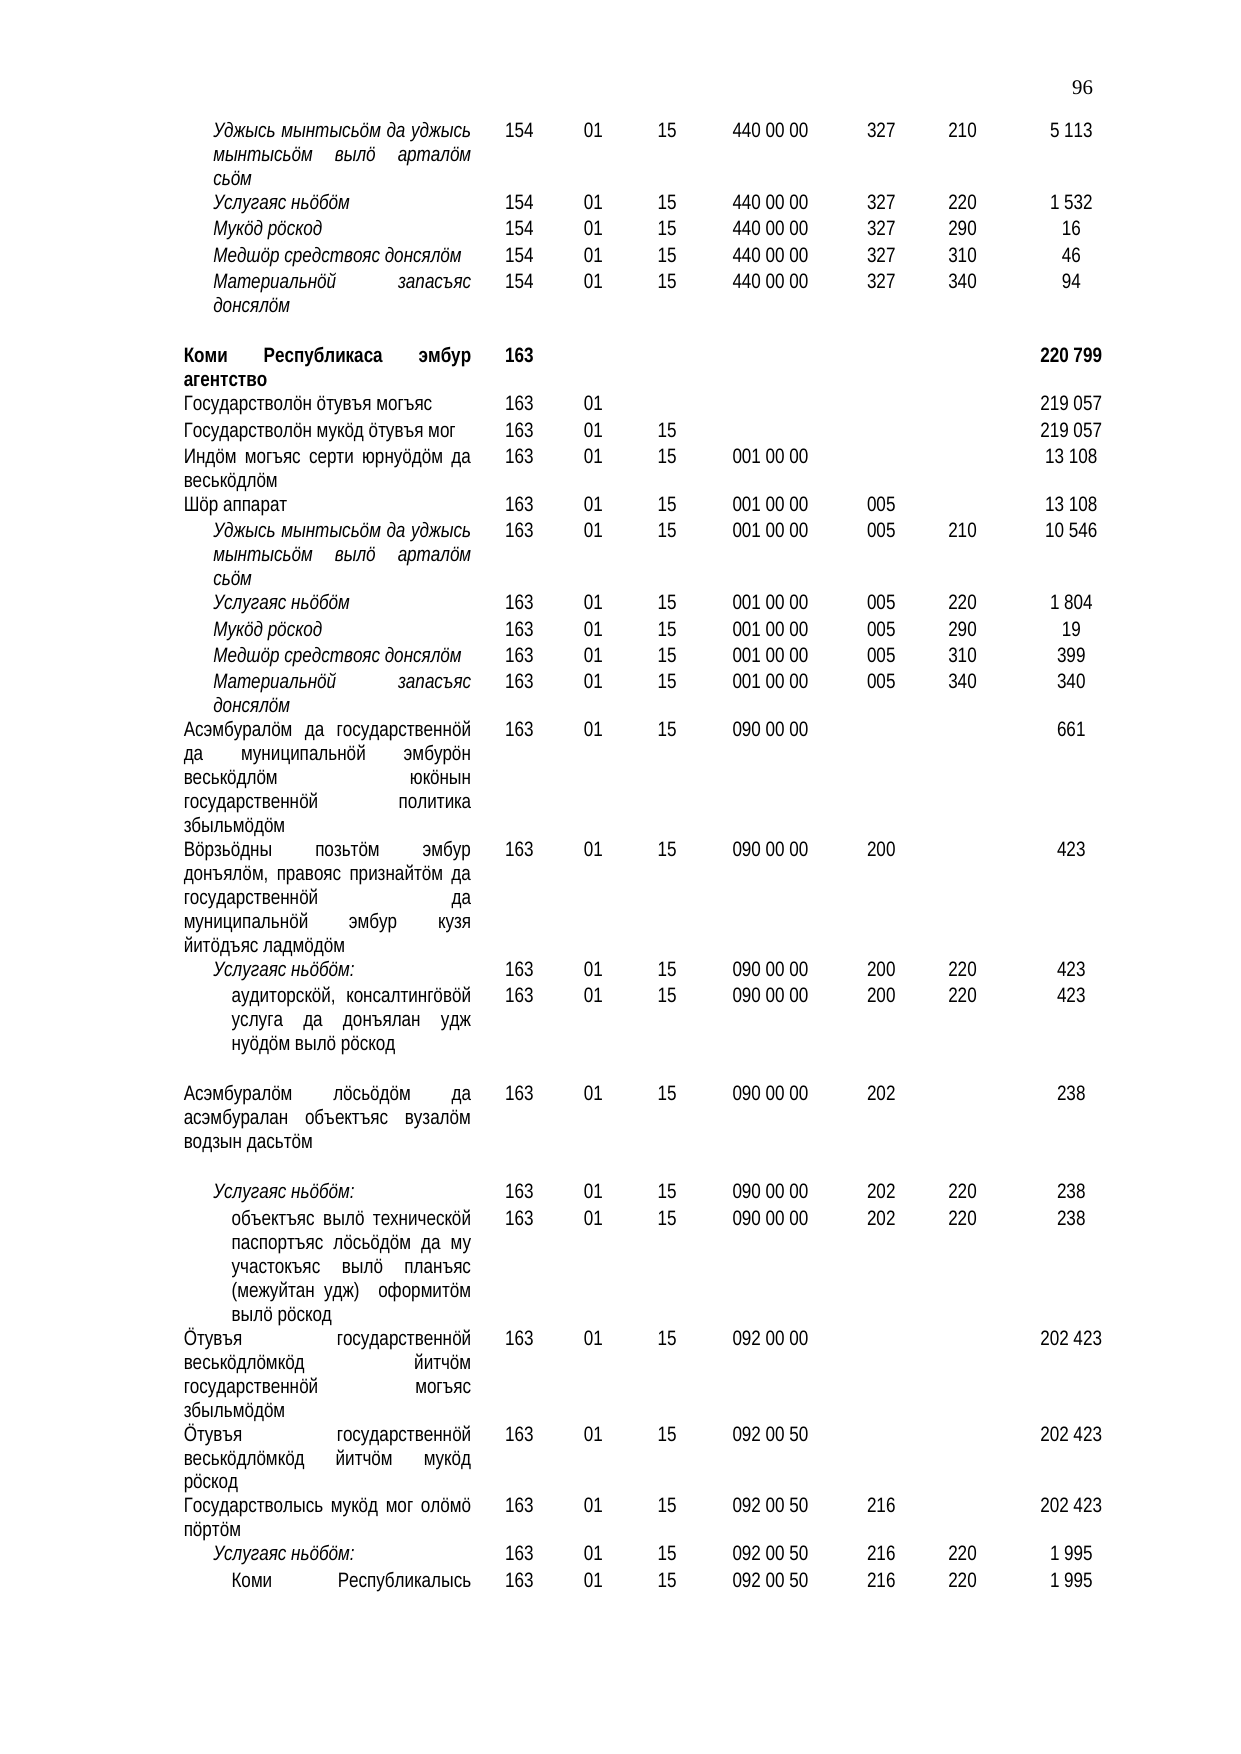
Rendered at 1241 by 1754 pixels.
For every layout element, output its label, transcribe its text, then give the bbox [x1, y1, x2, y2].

table_cell [556, 1055, 630, 1081]
table_cell 219 057 [999, 391, 1143, 418]
table_cell 154 [482, 269, 556, 317]
table_cell [1143, 1541, 1217, 1568]
table_cell [1143, 1326, 1217, 1421]
table_cell 163 [482, 343, 556, 391]
table_cell [704, 391, 837, 418]
table_cell Шöр аппарат [172, 492, 482, 518]
table_cell 090 00 00 [704, 1206, 837, 1326]
table_cell 163 [482, 1568, 556, 1594]
table_cell 440 00 00 [704, 118, 837, 190]
table_cell 15 [630, 444, 704, 492]
table_cell Коми Республикалысь [172, 1568, 482, 1594]
table_cell 01 [556, 983, 630, 1055]
table_cell 210 [925, 518, 999, 590]
table_cell 440 00 00 [704, 190, 837, 216]
table_cell [1143, 269, 1217, 317]
table_cell [925, 492, 999, 518]
table_cell 163 [482, 1541, 556, 1568]
table_cell 15 [630, 190, 704, 216]
table_cell 15 [630, 957, 704, 983]
table_cell 163 [482, 1180, 556, 1206]
table_cell 238 [999, 1180, 1143, 1206]
table_cell 163 [482, 1081, 556, 1153]
table_cell 01 [556, 418, 630, 444]
table_cell [925, 1081, 999, 1153]
table_cell 216 [837, 1493, 925, 1541]
table_cell 01 [556, 190, 630, 216]
table_cell 15 [630, 1568, 704, 1594]
table_cell 001 00 00 [704, 590, 837, 616]
table_cell 163 [482, 391, 556, 418]
table_cell Мукöд рöскод [172, 216, 482, 243]
table_cell [482, 317, 556, 343]
table_cell 202 [837, 1081, 925, 1153]
table_cell 001 00 00 [704, 492, 837, 518]
table_cell Услугаяс ньöбöм: [172, 957, 482, 983]
table_cell [630, 1055, 704, 1081]
table_cell 154 [482, 190, 556, 216]
table_cell 219 057 [999, 418, 1143, 444]
table_cell 005 [837, 518, 925, 590]
table_cell [1143, 243, 1217, 269]
table_cell [704, 317, 837, 343]
table_cell Материальнöй запасъяс донсялöм [172, 669, 482, 717]
table_cell 01 [556, 243, 630, 269]
table_cell [925, 317, 999, 343]
table_cell 005 [837, 643, 925, 669]
table_cell 163 [482, 957, 556, 983]
table_cell 200 [837, 957, 925, 983]
table_cell 15 [630, 837, 704, 957]
table_cell [925, 444, 999, 492]
table_cell 15 [630, 1541, 704, 1568]
table_cell [1143, 1421, 1217, 1493]
table_cell 005 [837, 616, 925, 643]
table_cell 202 [837, 1180, 925, 1206]
table_cell Услугаяс ньöбöм: [172, 1180, 482, 1206]
table_cell 399 [999, 643, 1143, 669]
table_cell 15 [630, 216, 704, 243]
table_cell 340 [925, 269, 999, 317]
table_cell Асэмбуралöм лöсьöдöм да асэмбуралан объектъяс вузалöм водзын дасьтöм [172, 1081, 482, 1153]
table_cell [837, 1055, 925, 1081]
table_cell 001 00 00 [704, 444, 837, 492]
table_cell 15 [630, 616, 704, 643]
table_cell 005 [837, 492, 925, 518]
table_cell 210 [925, 118, 999, 190]
table_cell [999, 1153, 1143, 1179]
table_cell [1143, 1206, 1217, 1326]
table_cell 154 [482, 216, 556, 243]
table_cell 15 [630, 418, 704, 444]
table_cell [999, 1055, 1143, 1081]
table_cell [1143, 1081, 1217, 1153]
table_cell [556, 317, 630, 343]
table_cell 46 [999, 243, 1143, 269]
table_cell [837, 317, 925, 343]
table_cell [1143, 957, 1217, 983]
table_cell 090 00 00 [704, 1081, 837, 1153]
table_cell Услугаяс ньöбöм: [172, 1541, 482, 1568]
table_cell 163 [482, 1326, 556, 1421]
table_cell 327 [837, 269, 925, 317]
table_cell 15 [630, 1493, 704, 1541]
table_cell 163 [482, 717, 556, 837]
table_cell 200 [837, 983, 925, 1055]
table_cell 15 [630, 1206, 704, 1326]
table_cell 01 [556, 1568, 630, 1594]
table_cell 220 [925, 590, 999, 616]
table_cell 01 [556, 1206, 630, 1326]
table_cell [704, 418, 837, 444]
table_cell [837, 1421, 925, 1493]
table_cell 163 [482, 983, 556, 1055]
table_cell 310 [925, 243, 999, 269]
table_cell 15 [630, 643, 704, 669]
table_cell 090 00 00 [704, 717, 837, 837]
table_cell 15 [630, 1421, 704, 1493]
table_cell [172, 317, 482, 343]
table_cell 202 423 [999, 1493, 1143, 1541]
table_cell 202 [837, 1206, 925, 1326]
table_cell [1143, 1493, 1217, 1541]
table_cell 10 546 [999, 518, 1143, 590]
table_cell Öтувъя государственнöй веськöдлöмкöд йитчöм мукöд рöскод [172, 1421, 482, 1493]
table_cell 163 [482, 1421, 556, 1493]
table_cell Услугаяс ньöбöм [172, 590, 482, 616]
table_cell 01 [556, 118, 630, 190]
table_cell 220 [925, 1206, 999, 1326]
table_cell [1143, 418, 1217, 444]
table_cell 423 [999, 983, 1143, 1055]
table_cell [630, 391, 704, 418]
table_cell 220 [925, 983, 999, 1055]
table_cell 238 [999, 1081, 1143, 1153]
table_cell Индöм могъяс серти юрнуöдöм да веськöдлöм [172, 444, 482, 492]
table_cell [925, 1493, 999, 1541]
table_cell Государстволöн мукöд öтувъя мог [172, 418, 482, 444]
table_cell [1143, 216, 1217, 243]
table_cell 327 [837, 216, 925, 243]
table_cell Вöрзьöдны позьтöм эмбур донъялöм, правояс признайтöм да государственнöй да муниципальнöй эмбур кузя йитöдъяс ладмöдöм [172, 837, 482, 957]
table_cell 163 [482, 669, 556, 717]
table_cell 200 [837, 837, 925, 957]
table_cell Медшöр средствояс донсялöм [172, 243, 482, 269]
table_cell [925, 1153, 999, 1179]
table_cell 090 00 00 [704, 1180, 837, 1206]
table_cell 340 [925, 669, 999, 717]
table_cell 94 [999, 269, 1143, 317]
table_cell [1143, 317, 1217, 343]
table_cell [837, 444, 925, 492]
table_cell [837, 418, 925, 444]
table_cell 001 00 00 [704, 616, 837, 643]
table_cell [1143, 643, 1217, 669]
table_cell [925, 1421, 999, 1493]
table_cell 01 [556, 391, 630, 418]
table_cell [1143, 616, 1217, 643]
table_cell 220 [925, 1568, 999, 1594]
table_cell [172, 1153, 482, 1179]
table_cell 163 [482, 492, 556, 518]
table_cell 15 [630, 118, 704, 190]
table_cell 01 [556, 269, 630, 317]
table_cell 15 [630, 518, 704, 590]
table_cell [1143, 1568, 1217, 1594]
table_cell [925, 717, 999, 837]
table_cell 092 00 50 [704, 1493, 837, 1541]
table_cell [556, 1153, 630, 1179]
table_cell [1143, 391, 1217, 418]
table_cell 220 [925, 1541, 999, 1568]
table_cell 090 00 00 [704, 983, 837, 1055]
table_cell 13 108 [999, 444, 1143, 492]
table_cell [925, 418, 999, 444]
table_cell [1143, 343, 1217, 391]
table_cell 15 [630, 1326, 704, 1421]
table_cell 423 [999, 837, 1143, 957]
table_cell 01 [556, 444, 630, 492]
table_cell Материальнöй запасъяс донсялöм [172, 269, 482, 317]
table_cell 327 [837, 243, 925, 269]
table_cell [925, 837, 999, 957]
table_cell 092 00 50 [704, 1421, 837, 1493]
table_cell 15 [630, 269, 704, 317]
table_cell 15 [630, 983, 704, 1055]
table_cell [1143, 669, 1217, 717]
table_cell 13 108 [999, 492, 1143, 518]
table_cell 440 00 00 [704, 243, 837, 269]
table_cell 005 [837, 590, 925, 616]
table_cell Государстволöн öтувъя могъяс [172, 391, 482, 418]
table_cell 15 [630, 590, 704, 616]
table_cell 001 00 00 [704, 518, 837, 590]
table_cell 01 [556, 669, 630, 717]
table_cell [925, 1055, 999, 1081]
table_cell 1 995 [999, 1541, 1143, 1568]
table_cell [1143, 983, 1217, 1055]
table_cell [1143, 492, 1217, 518]
table_cell 440 00 00 [704, 216, 837, 243]
table_cell 005 [837, 669, 925, 717]
table_cell 220 799 [999, 343, 1143, 391]
table_cell [630, 1153, 704, 1179]
table_cell 01 [556, 1421, 630, 1493]
table_cell Уджысь мынтысьöм да уджысь мынтысьöм вылö арталöм сьöм [172, 118, 482, 190]
table_cell 090 00 00 [704, 957, 837, 983]
table_cell 01 [556, 957, 630, 983]
table_cell Государстволысь мукöд мог олöмö пöртöм [172, 1493, 482, 1541]
table_cell 01 [556, 1180, 630, 1206]
table_cell [837, 391, 925, 418]
table_cell 163 [482, 518, 556, 590]
table_cell [837, 1153, 925, 1179]
table_cell Медшöр средствояс донсялöм [172, 643, 482, 669]
table_cell 202 423 [999, 1421, 1143, 1493]
table_cell Мукöд рöскод [172, 616, 482, 643]
table_cell 163 [482, 418, 556, 444]
table_cell 15 [630, 1180, 704, 1206]
table_cell 5 113 [999, 118, 1143, 190]
table_cell 340 [999, 669, 1143, 717]
table_cell 1 995 [999, 1568, 1143, 1594]
table_cell [630, 317, 704, 343]
table_cell 202 423 [999, 1326, 1143, 1421]
table_cell 238 [999, 1206, 1143, 1326]
table_cell [630, 343, 704, 391]
table_cell 090 00 00 [704, 837, 837, 957]
table_cell [925, 343, 999, 391]
table_cell 19 [999, 616, 1143, 643]
table_cell 1 804 [999, 590, 1143, 616]
table_cell [704, 1055, 837, 1081]
table_cell 220 [925, 957, 999, 983]
table_cell 327 [837, 118, 925, 190]
table_cell [925, 1326, 999, 1421]
table_cell [837, 1326, 925, 1421]
table_cell 216 [837, 1541, 925, 1568]
table_cell 092 00 50 [704, 1541, 837, 1568]
table_cell 290 [925, 616, 999, 643]
table_cell [1143, 590, 1217, 616]
table_cell 163 [482, 616, 556, 643]
table_cell 220 [925, 190, 999, 216]
table_cell [482, 1153, 556, 1179]
table_cell 15 [630, 717, 704, 837]
table_cell [1143, 190, 1217, 216]
table_cell 01 [556, 1541, 630, 1568]
table_cell [1143, 118, 1217, 190]
table_cell Асэмбуралöм да государственнöй да муниципальнöй эмбурöн веськöдлöм юкöнын государственнöй политика збыльмöдöм [172, 717, 482, 837]
table_cell [837, 343, 925, 391]
table_cell 01 [556, 492, 630, 518]
table_cell [172, 1055, 482, 1081]
table_cell 163 [482, 1206, 556, 1326]
table_cell [1143, 1153, 1217, 1179]
table_cell 092 00 50 [704, 1568, 837, 1594]
table_cell 15 [630, 669, 704, 717]
table_cell 15 [630, 243, 704, 269]
table_cell 440 00 00 [704, 269, 837, 317]
table_cell [1143, 444, 1217, 492]
table_cell 15 [630, 492, 704, 518]
table_cell [999, 317, 1143, 343]
table_cell [704, 343, 837, 391]
table_cell [704, 1153, 837, 1179]
table_cell [1143, 837, 1217, 957]
table_cell [1143, 717, 1217, 837]
table_cell [1143, 1055, 1217, 1081]
table_cell [1143, 1180, 1217, 1206]
table_cell 154 [482, 118, 556, 190]
table_cell 310 [925, 643, 999, 669]
table_cell 01 [556, 1493, 630, 1541]
table_cell [925, 391, 999, 418]
table_cell 163 [482, 1493, 556, 1541]
table_cell 01 [556, 616, 630, 643]
table_cell 1 532 [999, 190, 1143, 216]
table_cell 163 [482, 643, 556, 669]
table_cell [837, 717, 925, 837]
table_cell 01 [556, 837, 630, 957]
table_cell 154 [482, 243, 556, 269]
table_cell 15 [630, 1081, 704, 1153]
table_cell 16 [999, 216, 1143, 243]
table_cell 01 [556, 643, 630, 669]
table_cell 661 [999, 717, 1143, 837]
table_cell Уджысь мынтысьöм да уджысь мынтысьöм вылö арталöм сьöм [172, 518, 482, 590]
table_cell 01 [556, 1081, 630, 1153]
table_cell 163 [482, 444, 556, 492]
table_cell объектъяс вылö техническöй паспортъяс лöсьöдöм да му участокъяс вылö планъяс (межуйтан удж) оформитöм вылö рöскод [172, 1206, 482, 1326]
table_cell Öтувъя государственнöй веськöдлöмкöд йитчöм государственнöй могъяс збыльмöдöм [172, 1326, 482, 1421]
table_cell 163 [482, 837, 556, 957]
table_cell [556, 343, 630, 391]
table_cell 01 [556, 590, 630, 616]
table_cell 290 [925, 216, 999, 243]
table_cell Коми Республикаса эмбур агентство [172, 343, 482, 391]
table_cell 327 [837, 190, 925, 216]
table_cell 423 [999, 957, 1143, 983]
table_cell 001 00 00 [704, 669, 837, 717]
table_cell 01 [556, 216, 630, 243]
table_cell 001 00 00 [704, 643, 837, 669]
table_cell 092 00 00 [704, 1326, 837, 1421]
table_cell 216 [837, 1568, 925, 1594]
table_cell 163 [482, 590, 556, 616]
table_cell 01 [556, 518, 630, 590]
table_cell аудиторскöй, консалтингöвöй услуга да донъялан удж нуöдöм вылö рöскод [172, 983, 482, 1055]
table_cell 01 [556, 717, 630, 837]
table_cell 220 [925, 1180, 999, 1206]
table_cell Услугаяс ньöбöм [172, 190, 482, 216]
table_cell [482, 1055, 556, 1081]
table_cell [1143, 518, 1217, 590]
table_cell 01 [556, 1326, 630, 1421]
